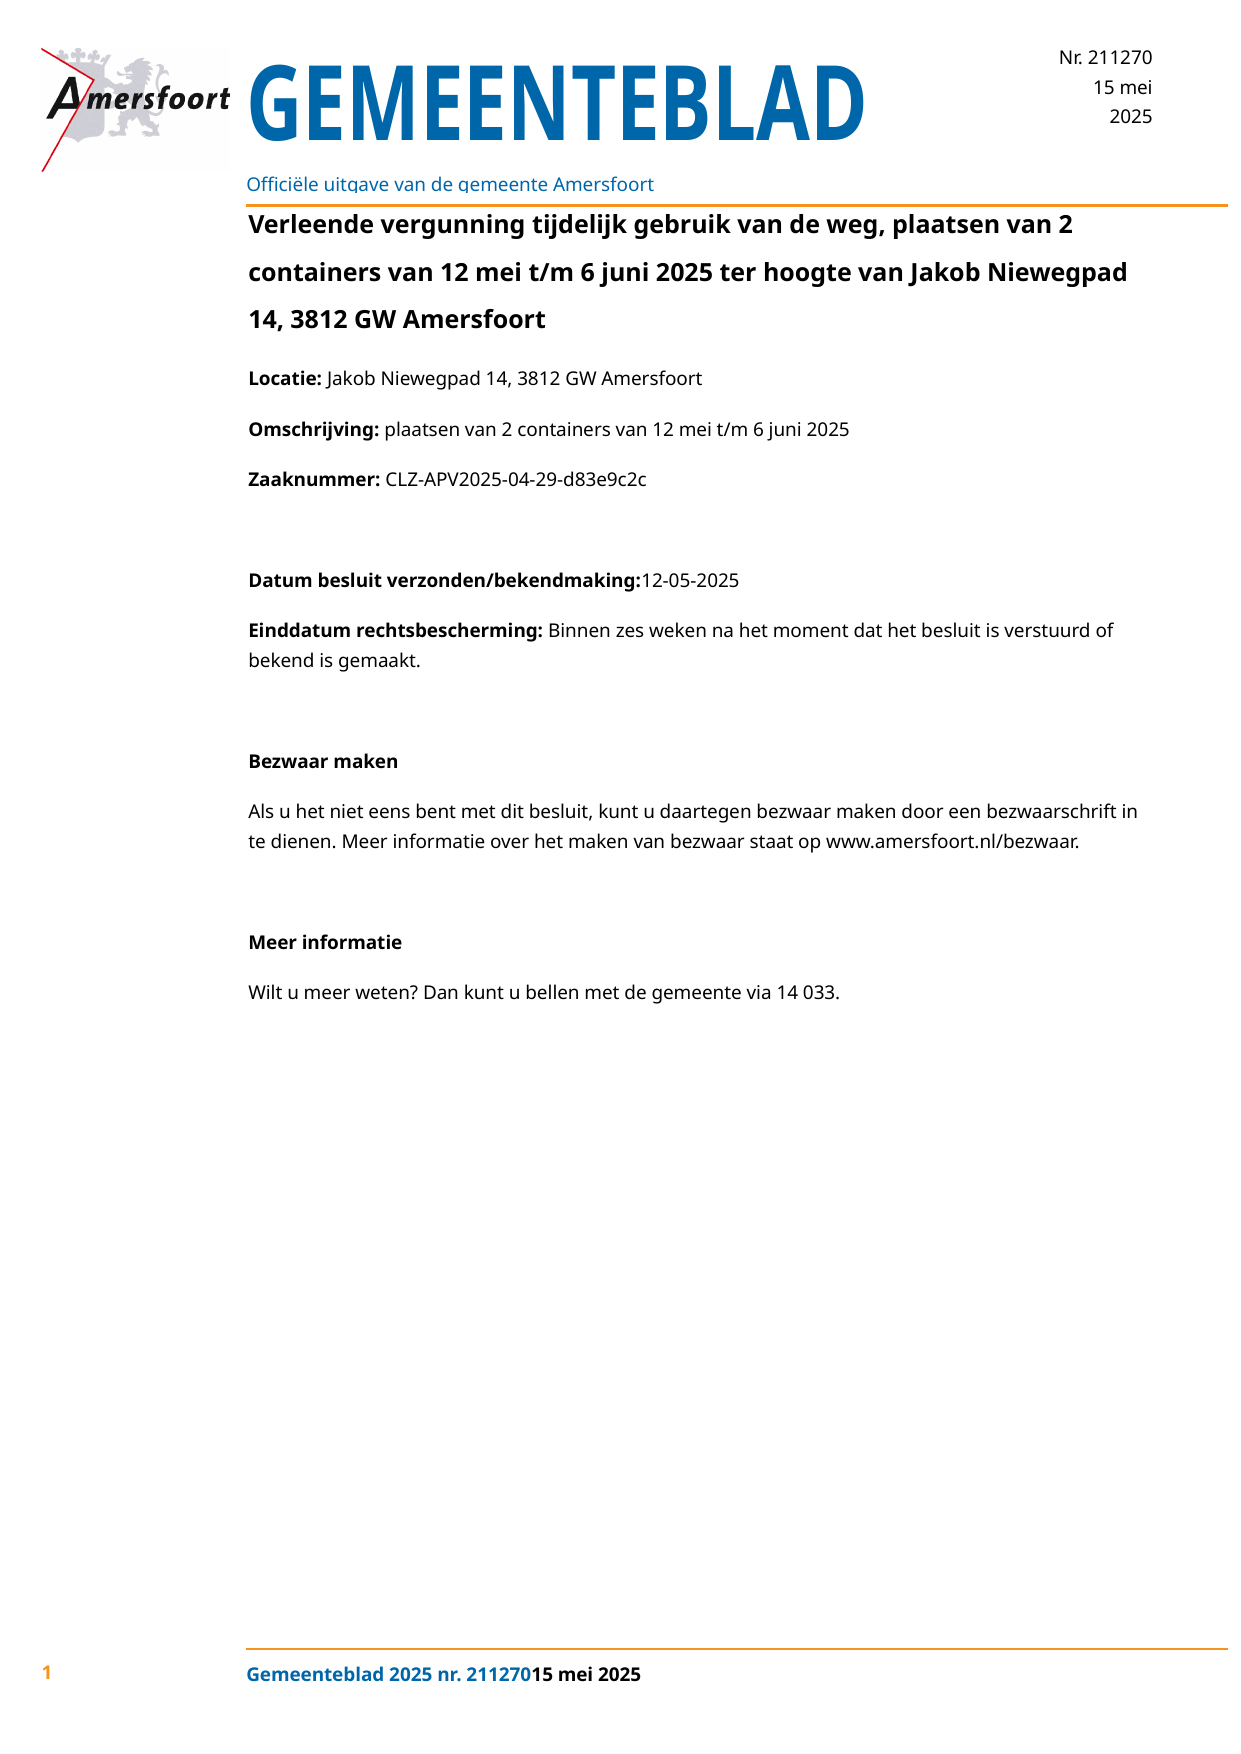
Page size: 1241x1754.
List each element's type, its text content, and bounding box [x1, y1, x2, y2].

text Zaaknummer: CLZ-APV2025-04-29-d83e9c2c [248, 466, 1152, 492]
text Meer informatie [248, 929, 1152, 954]
text Einddatum rechtsbescherming: Binnen zes weken na het moment dat het besluit is verstuurd of bekend is gemaakt. [248, 618, 1152, 673]
text Als u het niet eens bent met dit besluit, kunt u daartegen bezwaar maken door een bezwaarschrift in te dienen. Meer informatie over het maken van bezwaar staat op www.amersfoort.nl/bezwaar. [248, 798, 1152, 854]
picture [41, 47, 231, 172]
text Wilt u meer weten? Dan kunt u bellen met de gemeente via 14 033. [248, 979, 1152, 1005]
text Bezwaar maken [248, 748, 1152, 774]
text Locatie: Jakob Niewegpad 14, 3812 GW Amersfoort [248, 366, 1152, 391]
text Datum besluit verzonden/bekendmaking:12-05-2025 [248, 567, 1152, 593]
text Verleende vergunning tijdelijk gebruik van de weg, plaatsen van 2 containers van 12 mei t/m 6 juni 2025 ter hoogte van Jakob Niewegpad 14, 3812 GW Amersfoort [248, 207, 1152, 336]
text Omschrijving: plaatsen van 2 containers van 12 mei t/m 6 juni 2025 [248, 416, 1152, 442]
